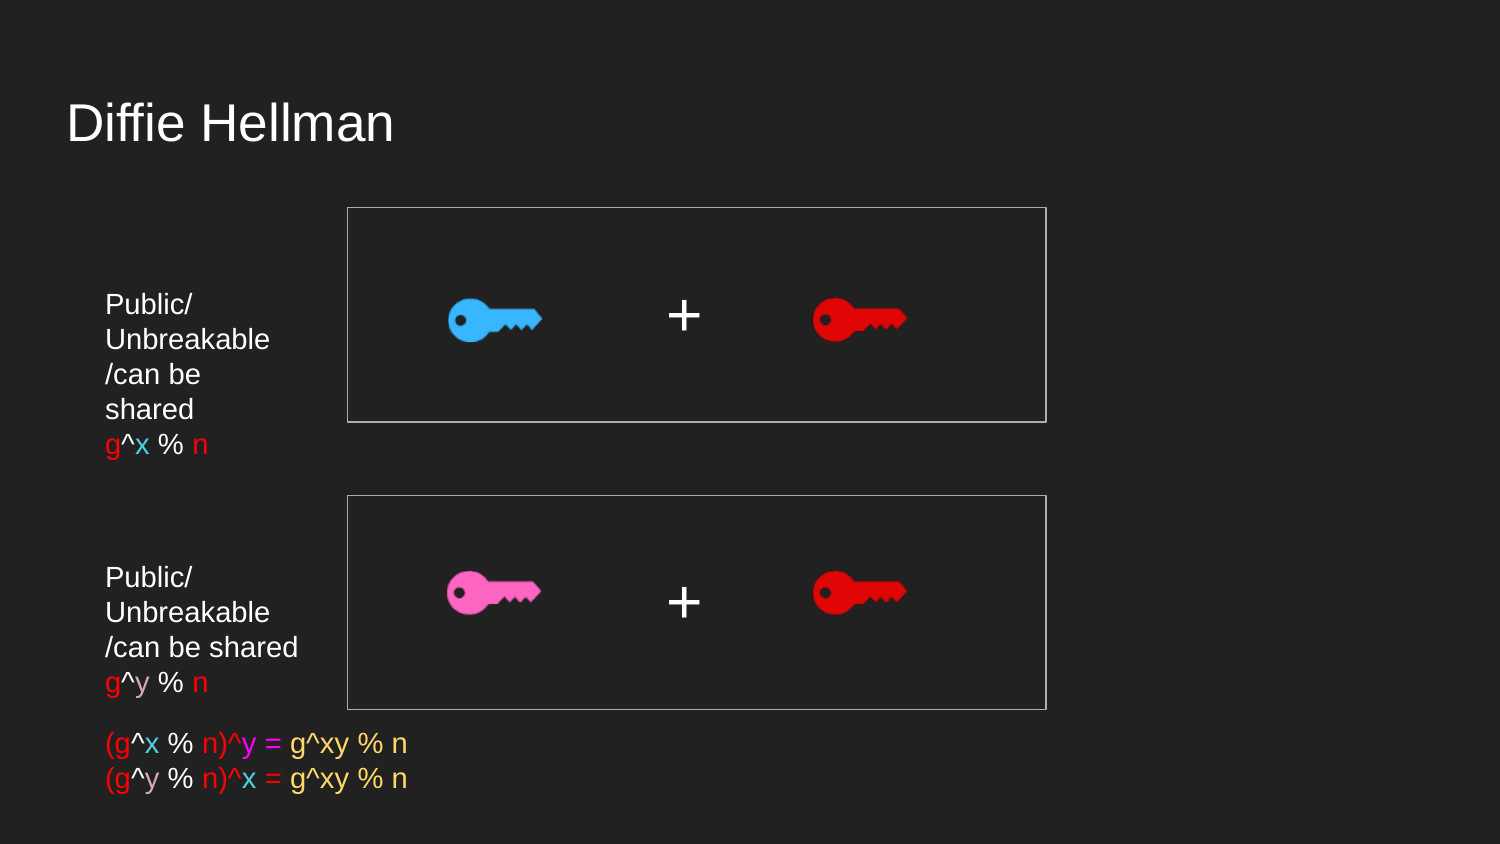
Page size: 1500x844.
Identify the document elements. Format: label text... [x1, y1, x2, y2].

title Diffie Hellman [51, 72, 1449, 167]
text_box + [651, 546, 740, 641]
text_box Public/ Unbreakable /can be shared g^x % n [90, 270, 314, 390]
text_box [347, 495, 1046, 710]
picture [444, 270, 545, 371]
picture [810, 270, 911, 371]
text_box (g^x % n)^y = g^xy % n (g^y % n)^x = g^xy % n [90, 709, 612, 829]
picture [810, 543, 911, 644]
text_box [347, 207, 1046, 422]
picture [444, 543, 545, 644]
text_box + [651, 258, 740, 353]
text_box Public/ Unbreakable /can be shared g^y % n [90, 543, 322, 663]
